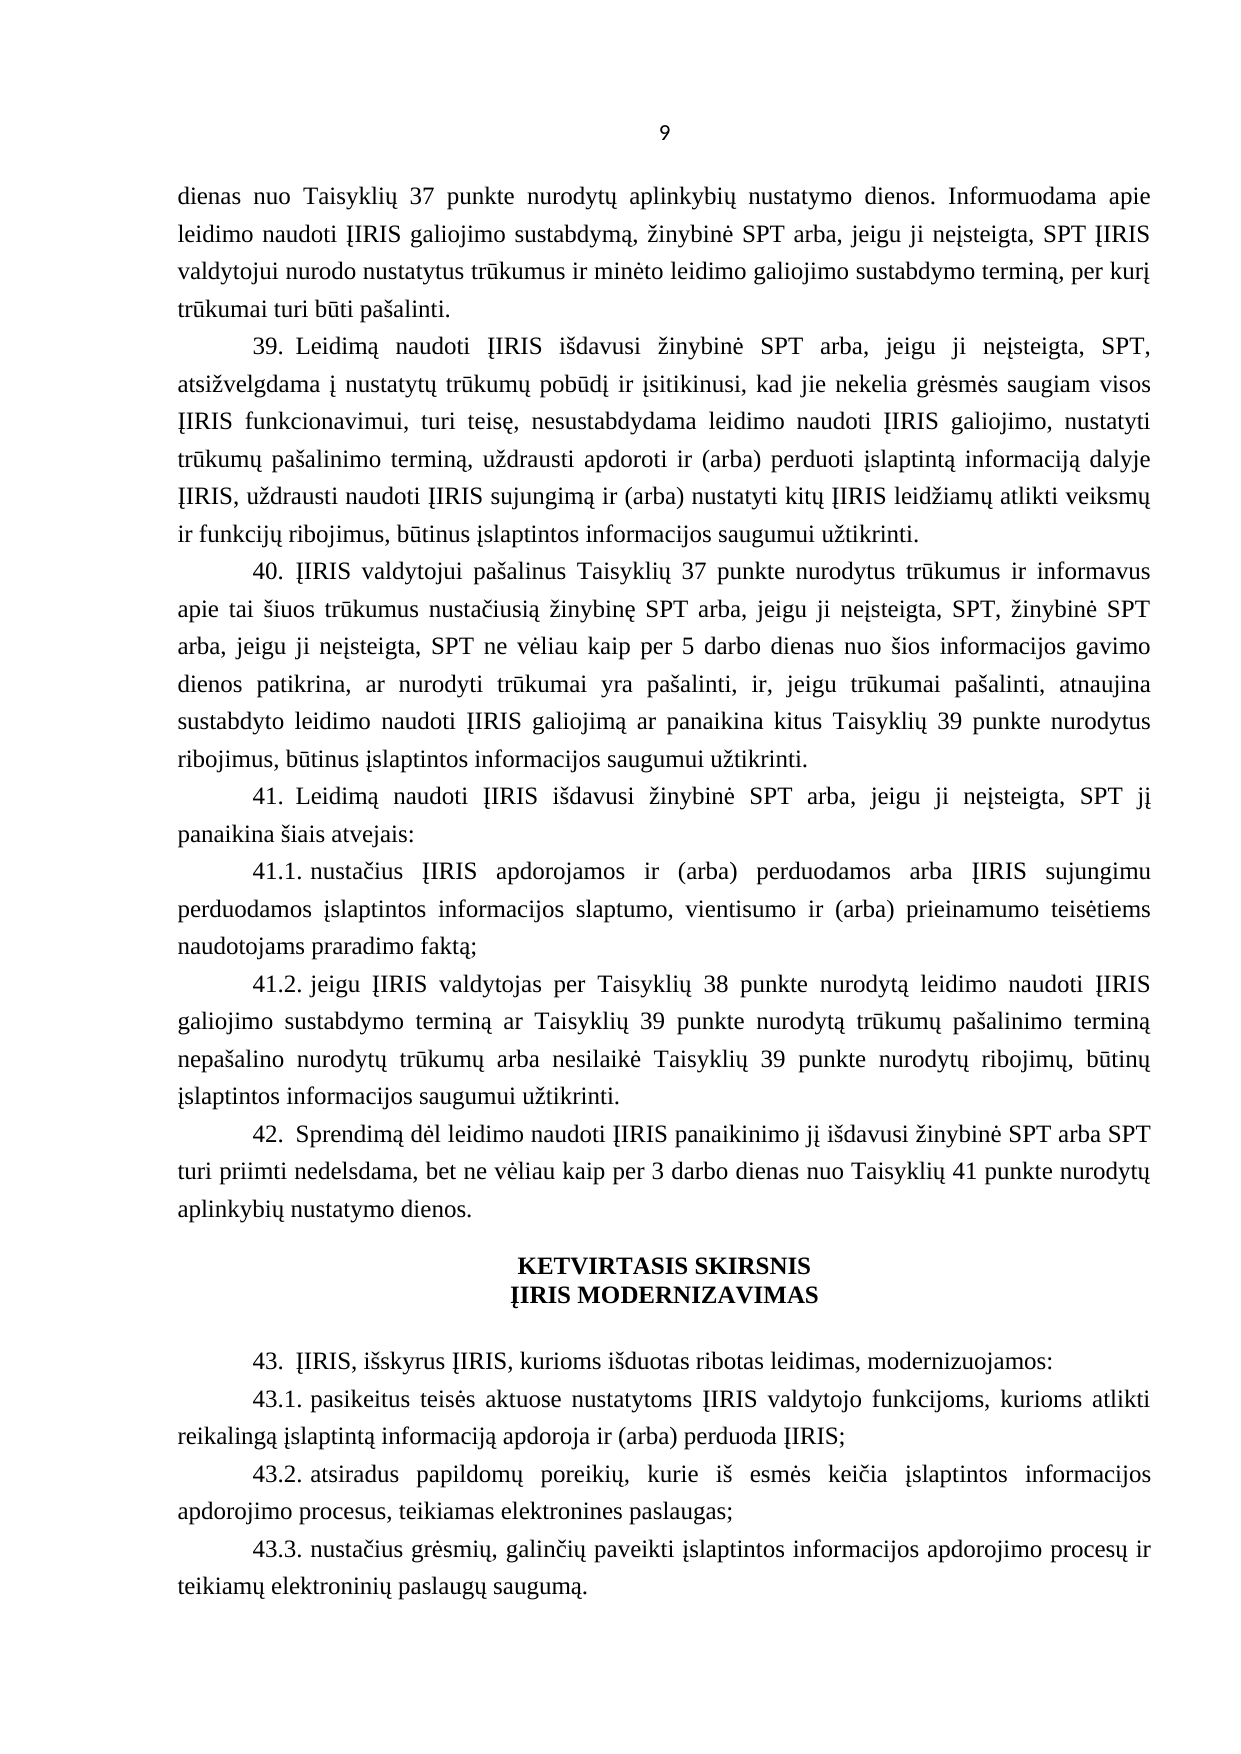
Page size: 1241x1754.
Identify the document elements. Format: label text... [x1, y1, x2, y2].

text 41. Leidimą naudoti ĮIRIS išdavusi žinybinė SPT arba, jeigu ji neįsteigta, SPT jį panaikina šiais atvejais: [177, 772, 1152, 847]
text 43.2. atsiradus papildomų poreikių, kurie iš esmės keičia įslaptintos informacijos apdorojimo procesus, teikiamas elektronines paslaugas; [177, 1450, 1152, 1525]
text 41.2. jeigu ĮIRIS valdytojas per Taisyklių 38 punkte nurodytą leidimo naudoti ĮIRIS galiojimo sustabdymo terminą ar Taisyklių 39 punkte nurodytą trūkumų pašalinimo terminą nepašalino nurodytų trūkumų arba nesilaikė Taisyklių 39 punkte nurodytų ribojimų, būtinų įslaptintos informacijos saugumui užtikrinti. [177, 960, 1152, 1110]
text KETVIRTASIS SKIRSNIS [177, 1251, 1152, 1280]
text 43.3. nustačius grėsmių, galinčių paveikti įslaptintos informacijos apdorojimo procesų ir teikiamų elektroninių paslaugų saugumą. [177, 1525, 1152, 1600]
text ĮIRIS MODERNIZAVIMAS [177, 1280, 1152, 1309]
text 39. Leidimą naudoti ĮIRIS išdavusi žinybinė SPT arba, jeigu ji neįsteigta, SPT, atsižvelgdama į nustatytų trūkumų pobūdį ir įsitikinusi, kad jie nekelia grėsmės saugiam visos ĮIRIS funkcionavimui, turi teisę, nesustabdydama leidimo naudoti ĮIRIS galiojimo, nustatyti trūkumų pašalinimo terminą, uždrausti apdoroti ir (arba) perduoti įslaptintą informaciją dalyje ĮIRIS, uždrausti naudoti ĮIRIS sujungimą ir (arba) nustatyti kitų ĮIRIS leidžiamų atlikti veiksmų ir funkcijų ribojimus, būtinus įslaptintos informacijos saugumui užtikrinti. [177, 322, 1152, 547]
text 40. ĮIRIS valdytojui pašalinus Taisyklių 37 punkte nurodytus trūkumus ir informavus apie tai šiuos trūkumus nustačiusią žinybinę SPT arba, jeigu ji neįsteigta, SPT, žinybinė SPT arba, jeigu ji neįsteigta, SPT ne vėliau kaip per 5 darbo dienas nuo šios informacijos gavimo dienos patikrina, ar nurodyti trūkumai yra pašalinti, ir, jeigu trūkumai pašalinti, atnaujina sustabdyto leidimo naudoti ĮIRIS galiojimą ar panaikina kitus Taisyklių 39 punkte nurodytus ribojimus, būtinus įslaptintos informacijos saugumui užtikrinti. [177, 547, 1152, 772]
text 41.1. nustačius ĮIRIS apdorojamos ir (arba) perduodamos arba ĮIRIS sujungimu perduodamos įslaptintos informacijos slaptumo, vientisumo ir (arba) prieinamumo teisėtiems naudotojams praradimo faktą; [177, 847, 1152, 960]
text 43. ĮIRIS, išskyrus ĮIRIS, kurioms išduotas ribotas leidimas, modernizuojamos: [177, 1337, 1152, 1375]
text 42. Sprendimą dėl leidimo naudoti ĮIRIS panaikinimo jį išdavusi žinybinė SPT arba SPT turi priimti nedelsdama, bet ne vėliau kaip per 3 darbo dienas nuo Taisyklių 41 punkte nurodytų aplinkybių nustatymo dienos. [177, 1110, 1152, 1222]
text 43.1. pasikeitus teisės aktuose nustatytoms ĮIRIS valdytojo funkcijoms, kurioms atlikti reikalingą įslaptintą informaciją apdoroja ir (arba) perduoda ĮIRIS; [177, 1375, 1152, 1450]
text dienas nuo Taisyklių 37 punkte nurodytų aplinkybių nustatymo dienos. Informuodama apie leidimo naudoti ĮIRIS galiojimo sustabdymą, žinybinė SPT arba, jeigu ji neįsteigta, SPT ĮIRIS valdytojui nurodo nustatytus trūkumus ir minėto leidimo galiojimo sustabdymo terminą, per kurį trūkumai turi būti pašalinti. [177, 172, 1152, 322]
